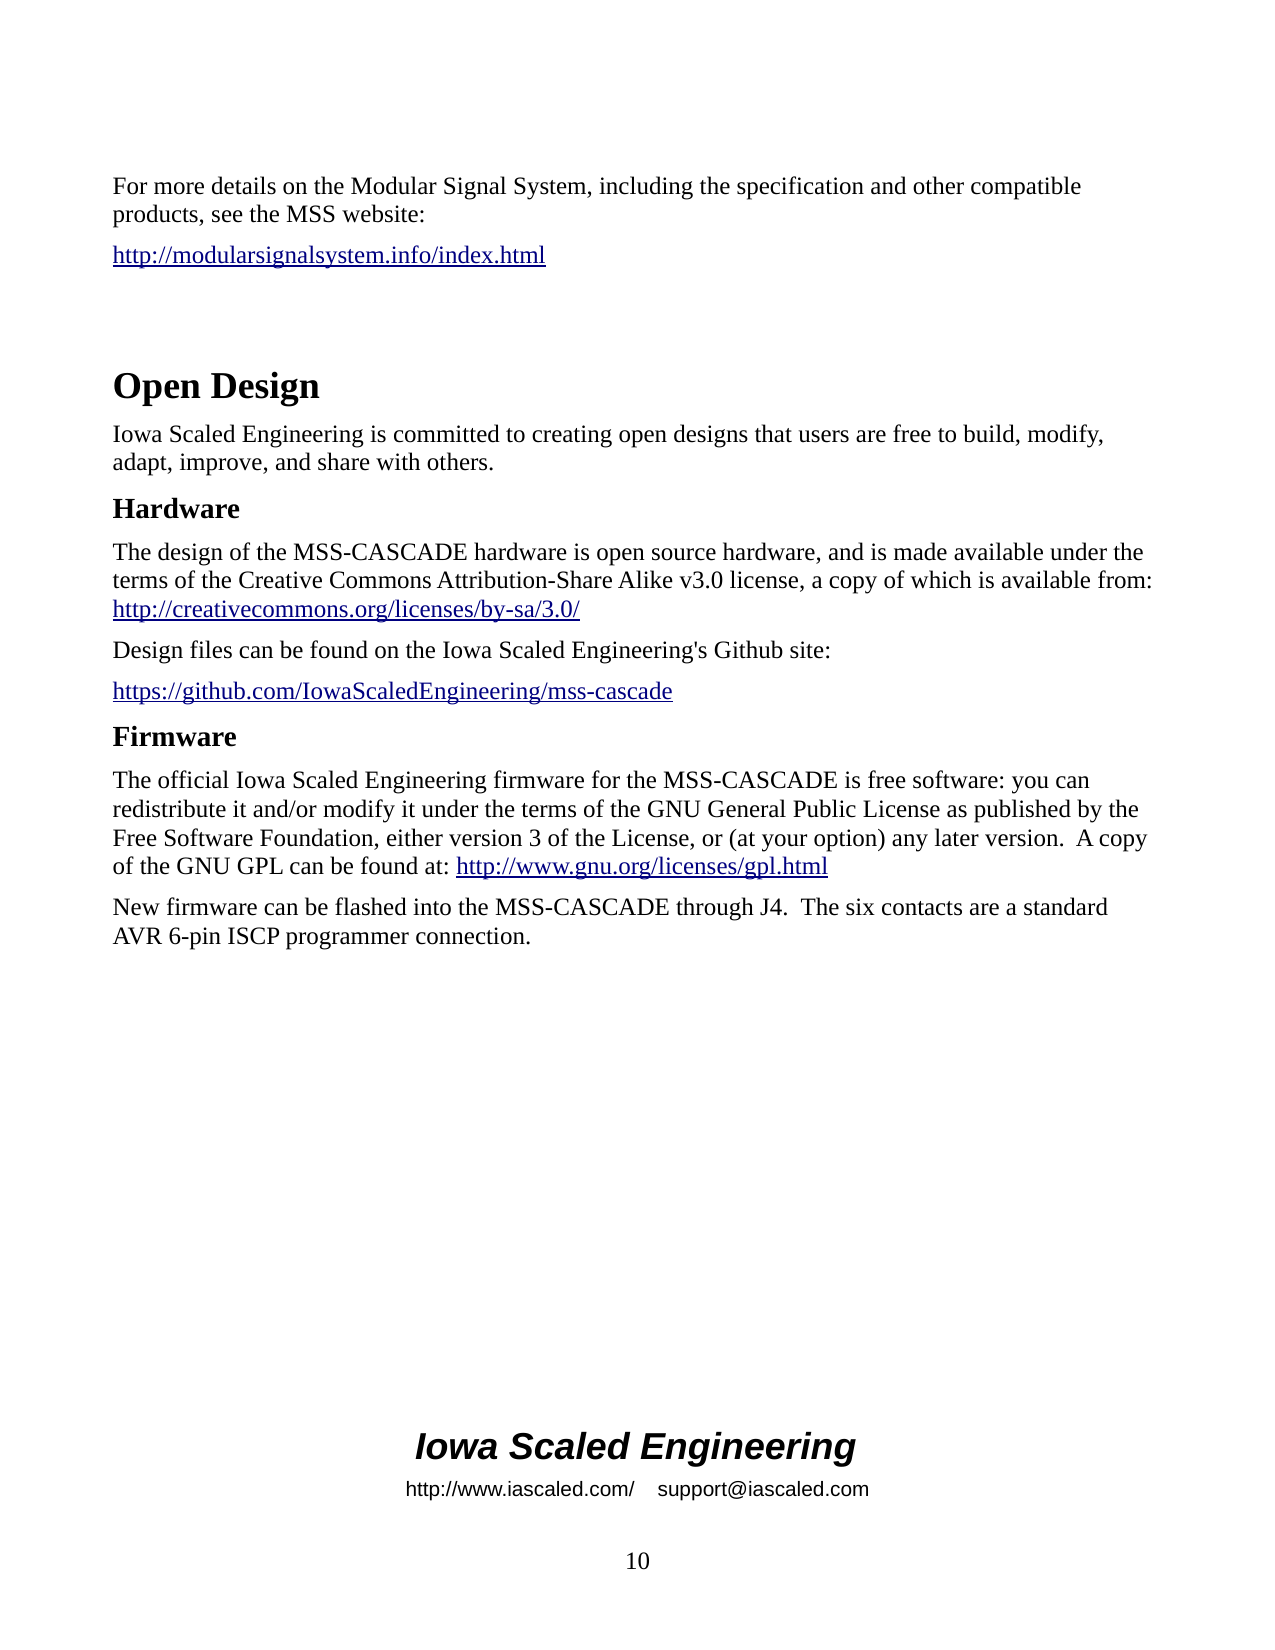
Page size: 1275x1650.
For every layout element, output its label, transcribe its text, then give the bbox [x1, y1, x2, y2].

text The design of the MSS-CASCADE hardware is open source hardware, and is made available under the terms of the Creative Commons Attribution-Share Alike v3.0 license, a copy of which is available from: http://creativecommons.org/licenses/by-sa/3.0/ [112, 537, 1162, 623]
subtitle Open Design [112, 363, 1162, 406]
text New firmware can be flashed into the MSS-CASCADE through J4. The six contacts are a standard AVR 6-pin ISCP programmer connection. [112, 892, 1162, 950]
text Iowa Scaled Engineering [337, 1424, 937, 1467]
text Iowa Scaled Engineering is committed to creating open designs that users are free to build, modify, adapt, improve, and share with others. [112, 419, 1162, 476]
subtitle Hardware [112, 491, 1162, 524]
text http://modularsignalsystem.info/index.html [112, 240, 1162, 269]
text http://www.iascaled.com/ support@iascaled.com [337, 1476, 937, 1500]
text The official Iowa Scaled Engineering firmware for the MSS-CASCADE is free software: you can redistribute it and/or modify it under the terms of the GNU General Public License as published by the Free Software Foundation, either version 3 of the License, or (at your option) any later version. A copy of the GNU GPL can be found at: http://www.gnu.org/licenses/gpl.html [112, 765, 1162, 880]
subtitle Firmware [112, 719, 1162, 753]
text For more details on the Modular Signal System, including the specification and other compatible products, see the MSS website: [112, 171, 1162, 228]
text Design files can be found on the Iowa Scaled Engineering's Github site: [112, 635, 1162, 664]
text https://github.com/IowaScaledEngineering/mss-cascade [112, 676, 1162, 704]
